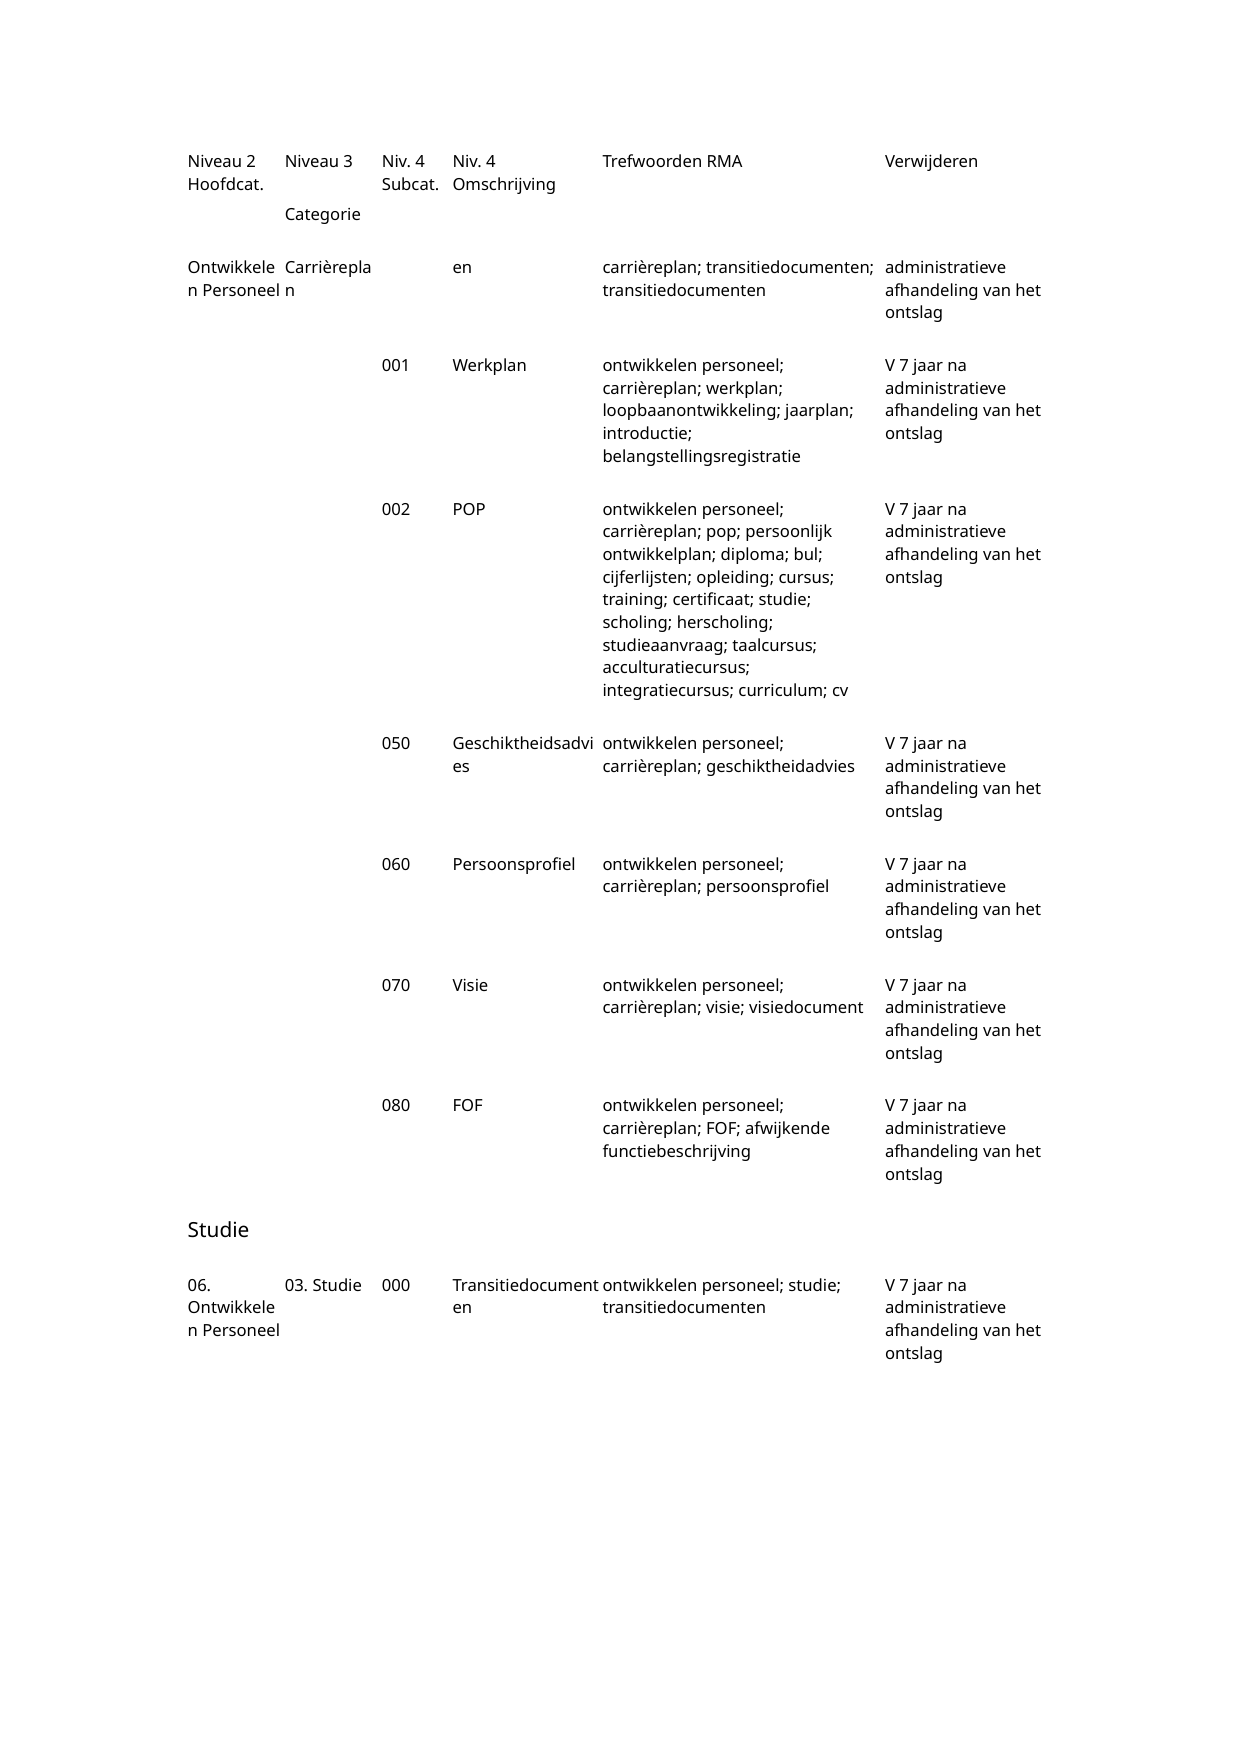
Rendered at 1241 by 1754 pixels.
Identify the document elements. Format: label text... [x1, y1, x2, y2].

table_cell V 7 jaar na administratieve afhandeling van het ontslag [885, 1094, 1053, 1215]
table_cell V 7 jaar na administratieve afhandeling van het ontslag [885, 497, 1053, 731]
table_header Niveau 3 Categorie [285, 150, 382, 255]
table_cell en [452, 255, 602, 353]
table_cell [285, 497, 382, 731]
table_cell ontwikkelen personeel; carrièreplan; visie; visiedocument [602, 973, 885, 1094]
table_cell [285, 354, 382, 497]
table_cell [188, 354, 284, 497]
table_cell Transitiedocumenten [452, 1273, 602, 1394]
table_cell V 7 jaar na administratieve afhandeling van het ontslag [885, 1273, 1053, 1394]
table_cell Studie [188, 1215, 1053, 1273]
table_cell V 7 jaar na administratieve afhandeling van het ontslag [885, 354, 1053, 497]
table_cell 002 [382, 497, 452, 731]
table_header Trefwoorden RMA [602, 150, 885, 255]
table_cell ontwikkelen personeel; carrièreplan; werkplan; loopbaanontwikkeling; jaarplan; introductie; belangstellingsregistratie [602, 354, 885, 497]
table_cell [285, 1094, 382, 1215]
table_cell POP [452, 497, 602, 731]
table_cell 001 [382, 354, 452, 497]
table_cell 03. Studie [285, 1273, 382, 1394]
table_header Niveau 2 Hoofdcat. [188, 150, 284, 255]
table_cell [188, 973, 284, 1094]
table_cell Visie [452, 973, 602, 1094]
table_cell FOF [452, 1094, 602, 1215]
table_header Niv. 4 Omschrijving [452, 150, 602, 255]
table_cell ontwikkelen personeel; studie; transitiedocumenten [602, 1273, 885, 1394]
table_cell 080 [382, 1094, 452, 1215]
table_cell [285, 731, 382, 852]
table_cell 000 [382, 1273, 452, 1394]
table_cell Ontwikkelen Personeel [188, 255, 284, 353]
table_header Niv. 4 Subcat. [382, 150, 452, 255]
table_cell 070 [382, 973, 452, 1094]
table_cell Werkplan [452, 354, 602, 497]
table_cell V 7 jaar na administratieve afhandeling van het ontslag [885, 731, 1053, 852]
table_cell Carrièreplan [285, 255, 382, 353]
table_cell [188, 852, 284, 973]
table_cell [188, 1094, 284, 1215]
table_cell ontwikkelen personeel; carrièreplan; pop; persoonlijk ontwikkelplan; diploma; bul; cijferlijsten; opleiding; cursus; training; certificaat; studie; scholing; herscholing; studieaanvraag; taalcursus; acculturatiecursus; integratiecursus; curriculum; cv [602, 497, 885, 731]
table_cell 06. Ontwikkelen Personeel [188, 1273, 284, 1394]
table_cell V 7 jaar na administratieve afhandeling van het ontslag [885, 852, 1053, 973]
table_cell 060 [382, 852, 452, 973]
table_cell Geschiktheidsadvies [452, 731, 602, 852]
table_cell [188, 731, 284, 852]
table_cell ontwikkelen personeel; carrièreplan; persoonsprofiel [602, 852, 885, 973]
table_header Verwijderen [885, 150, 1053, 255]
table_cell [382, 255, 452, 353]
table_cell 050 [382, 731, 452, 852]
table_cell Persoonsprofiel [452, 852, 602, 973]
table_cell carrièreplan; transitiedocumenten; transitiedocumenten [602, 255, 885, 353]
table_cell ontwikkelen personeel; carrièreplan; geschiktheidadvies [602, 731, 885, 852]
table_cell administratieve afhandeling van het ontslag [885, 255, 1053, 353]
table_cell [285, 852, 382, 973]
table_cell V 7 jaar na administratieve afhandeling van het ontslag [885, 973, 1053, 1094]
table_cell [188, 497, 284, 731]
table_cell [285, 973, 382, 1094]
table_cell ontwikkelen personeel; carrièreplan; FOF; afwijkende functiebeschrijving [602, 1094, 885, 1215]
